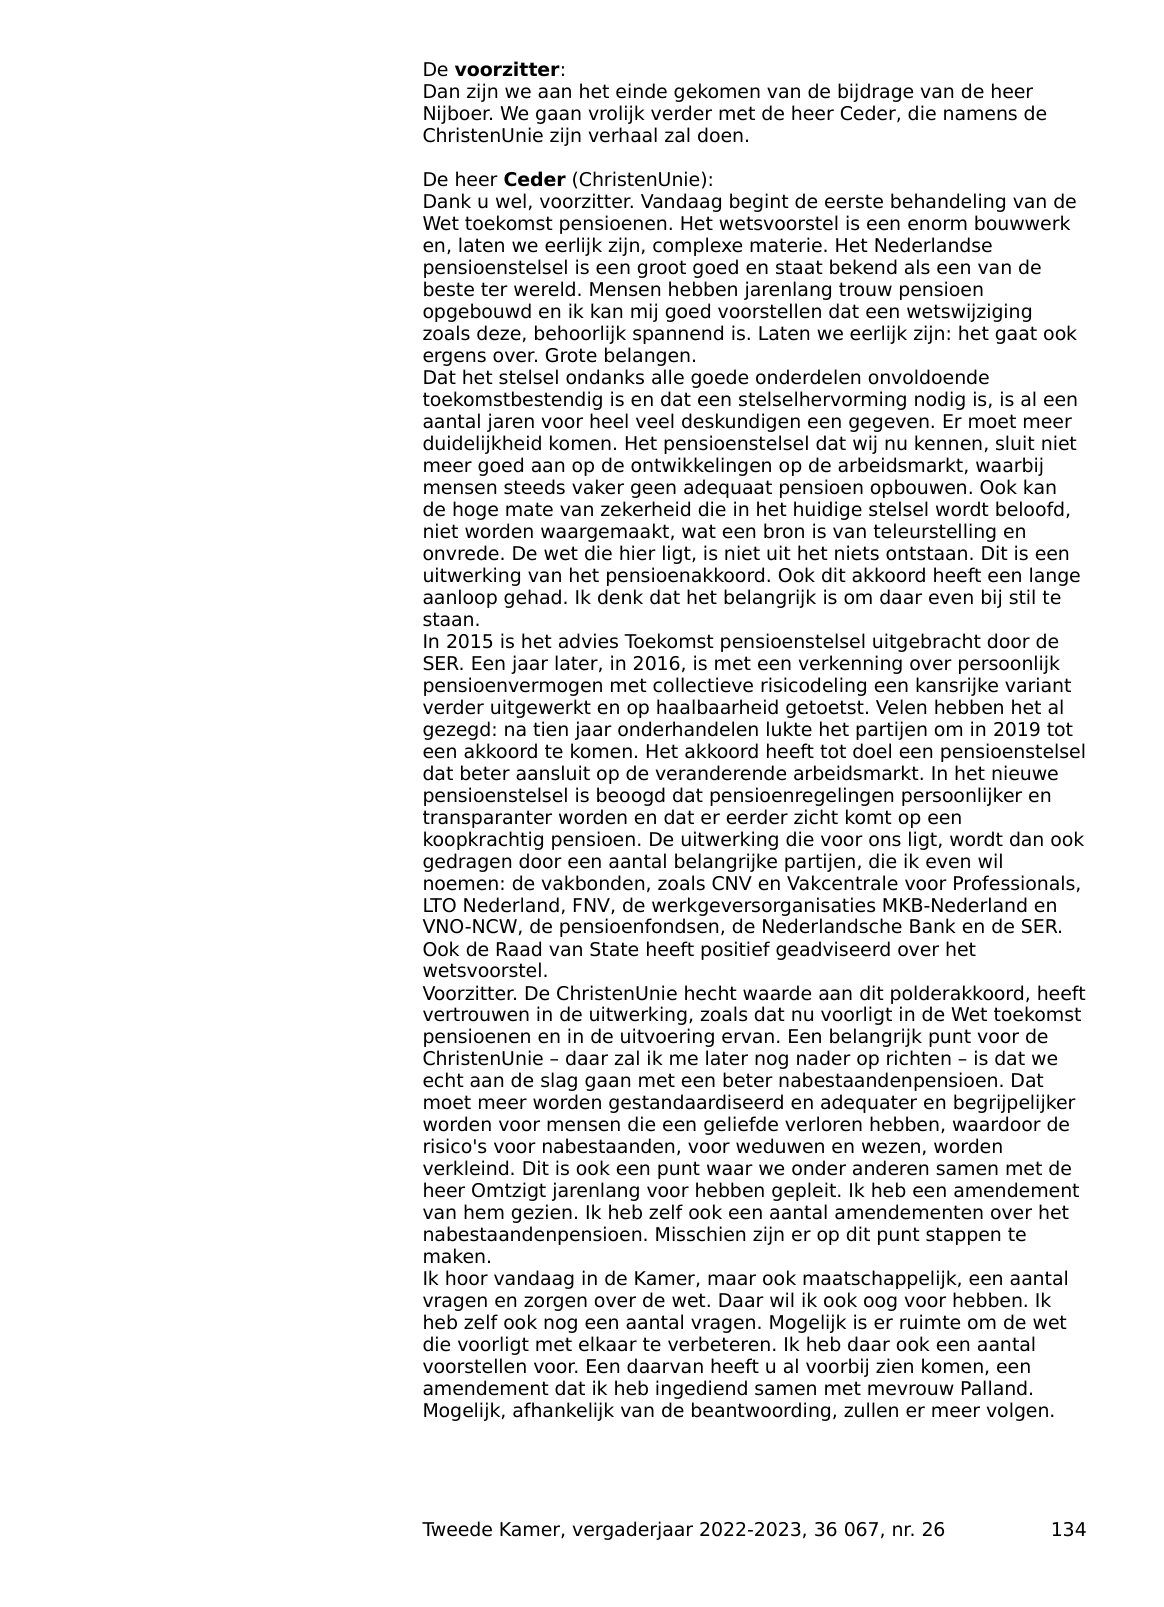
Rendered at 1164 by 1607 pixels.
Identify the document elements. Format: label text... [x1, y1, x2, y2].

text De heer Ceder (ChristenUnie): [422, 169, 1087, 191]
text Ik hoor vandaag in de Kamer, maar ook maatschappelijk, een aantal vragen en zorgen over de wet. Daar wil ik ook oog voor hebben. Ik heb zelf ook nog een aantal vragen. Mogelijk is er ruimte om de wet die voorligt met elkaar te verbeteren. Ik heb daar ook een aantal voorstellen voor. Een daarvan heeft u al voorbij zien komen, een amendement dat ik heb ingediend samen met mevrouw Palland. Mogelijk, afhankelijk van de beantwoording, zullen er meer volgen. [422, 1268, 1087, 1422]
text Dank u wel, voorzitter. Vandaag begint de eerste behandeling van de Wet toekomst pensioenen. Het wetsvoorstel is een enorm bouwwerk en, laten we eerlijk zijn, complexe materie. Het Nederlandse pensioenstelsel is een groot goed en staat bekend als een van de beste ter wereld. Mensen hebben jarenlang trouw pensioen opgebouwd en ik kan mij goed voorstellen dat een wetswijziging zoals deze, behoorlijk spannend is. Laten we eerlijk zijn: het gaat ook ergens over. Grote belangen. [422, 191, 1087, 367]
text Voorzitter. De ChristenUnie hecht waarde aan dit polderakkoord, heeft vertrouwen in de uitwerking, zoals dat nu voorligt in de Wet toekomst pensioenen en in de uitvoering ervan. Een belangrijk punt voor de ChristenUnie – daar zal ik me later nog nader op richten – is dat we echt aan de slag gaan met een beter nabestaandenpensioen. Dat moet meer worden gestandaardiseerd en adequater en begrijpelijker worden voor mensen die een geliefde verloren hebben, waardoor de risico's voor nabestaanden, voor weduwen en wezen, worden verkleind. Dit is ook een punt waar we onder anderen samen met de heer Omtzigt jarenlang voor hebben gepleit. Ik heb een amendement van hem gezien. Ik heb zelf ook een aantal amendementen over het nabestaandenpensioen. Misschien zijn er op dit punt stappen te maken. [422, 982, 1087, 1268]
text De voorzitter: [422, 59, 1087, 81]
text Dat het stelsel ondanks alle goede onderdelen onvoldoende toekomstbestendig is en dat een stelselhervorming nodig is, is al een aantal jaren voor heel veel deskundigen een gegeven. Er moet meer duidelijkheid komen. Het pensioenstelsel dat wij nu kennen, sluit niet meer goed aan op de ontwikkelingen op de arbeidsmarkt, waarbij mensen steeds vaker geen adequaat pensioen opbouwen. Ook kan de hoge mate van zekerheid die in het huidige stelsel wordt beloofd, niet worden waargemaakt, wat een bron is van teleurstelling en onvrede. De wet die hier ligt, is niet uit het niets ontstaan. Dit is een uitwerking van het pensioenakkoord. Ook dit akkoord heeft een lange aanloop gehad. Ik denk dat het belangrijk is om daar even bij stil te staan. [422, 367, 1087, 631]
text Dan zijn we aan het einde gekomen van de bijdrage van de heer Nijboer. We gaan vrolijk verder met de heer Ceder, die namens de ChristenUnie zijn verhaal zal doen. [422, 81, 1087, 147]
text In 2015 is het advies Toekomst pensioenstelsel uitgebracht door de SER. Een jaar later, in 2016, is met een verkenning over persoonlijk pensioenvermogen met collectieve risicodeling een kansrijke variant verder uitgewerkt en op haalbaarheid getoetst. Velen hebben het al gezegd: na tien jaar onderhandelen lukte het partijen om in 2019 tot een akkoord te komen. Het akkoord heeft tot doel een pensioenstelsel dat beter aansluit op de veranderende arbeidsmarkt. In het nieuwe pensioenstelsel is beoogd dat pensioenregelingen persoonlijker en transparanter worden en dat er eerder zicht komt op een koopkrachtig pensioen. De uitwerking die voor ons ligt, wordt dan ook gedragen door een aantal belangrijke partijen, die ik even wil noemen: de vakbonden, zoals CNV en Vakcentrale voor Professionals, LTO Nederland, FNV, de werkgeversorganisaties MKB-Nederland en VNO-NCW, de pensioenfondsen, de Nederlandsche Bank en de SER. Ook de Raad van State heeft positief geadviseerd over het wetsvoorstel. [422, 631, 1087, 982]
